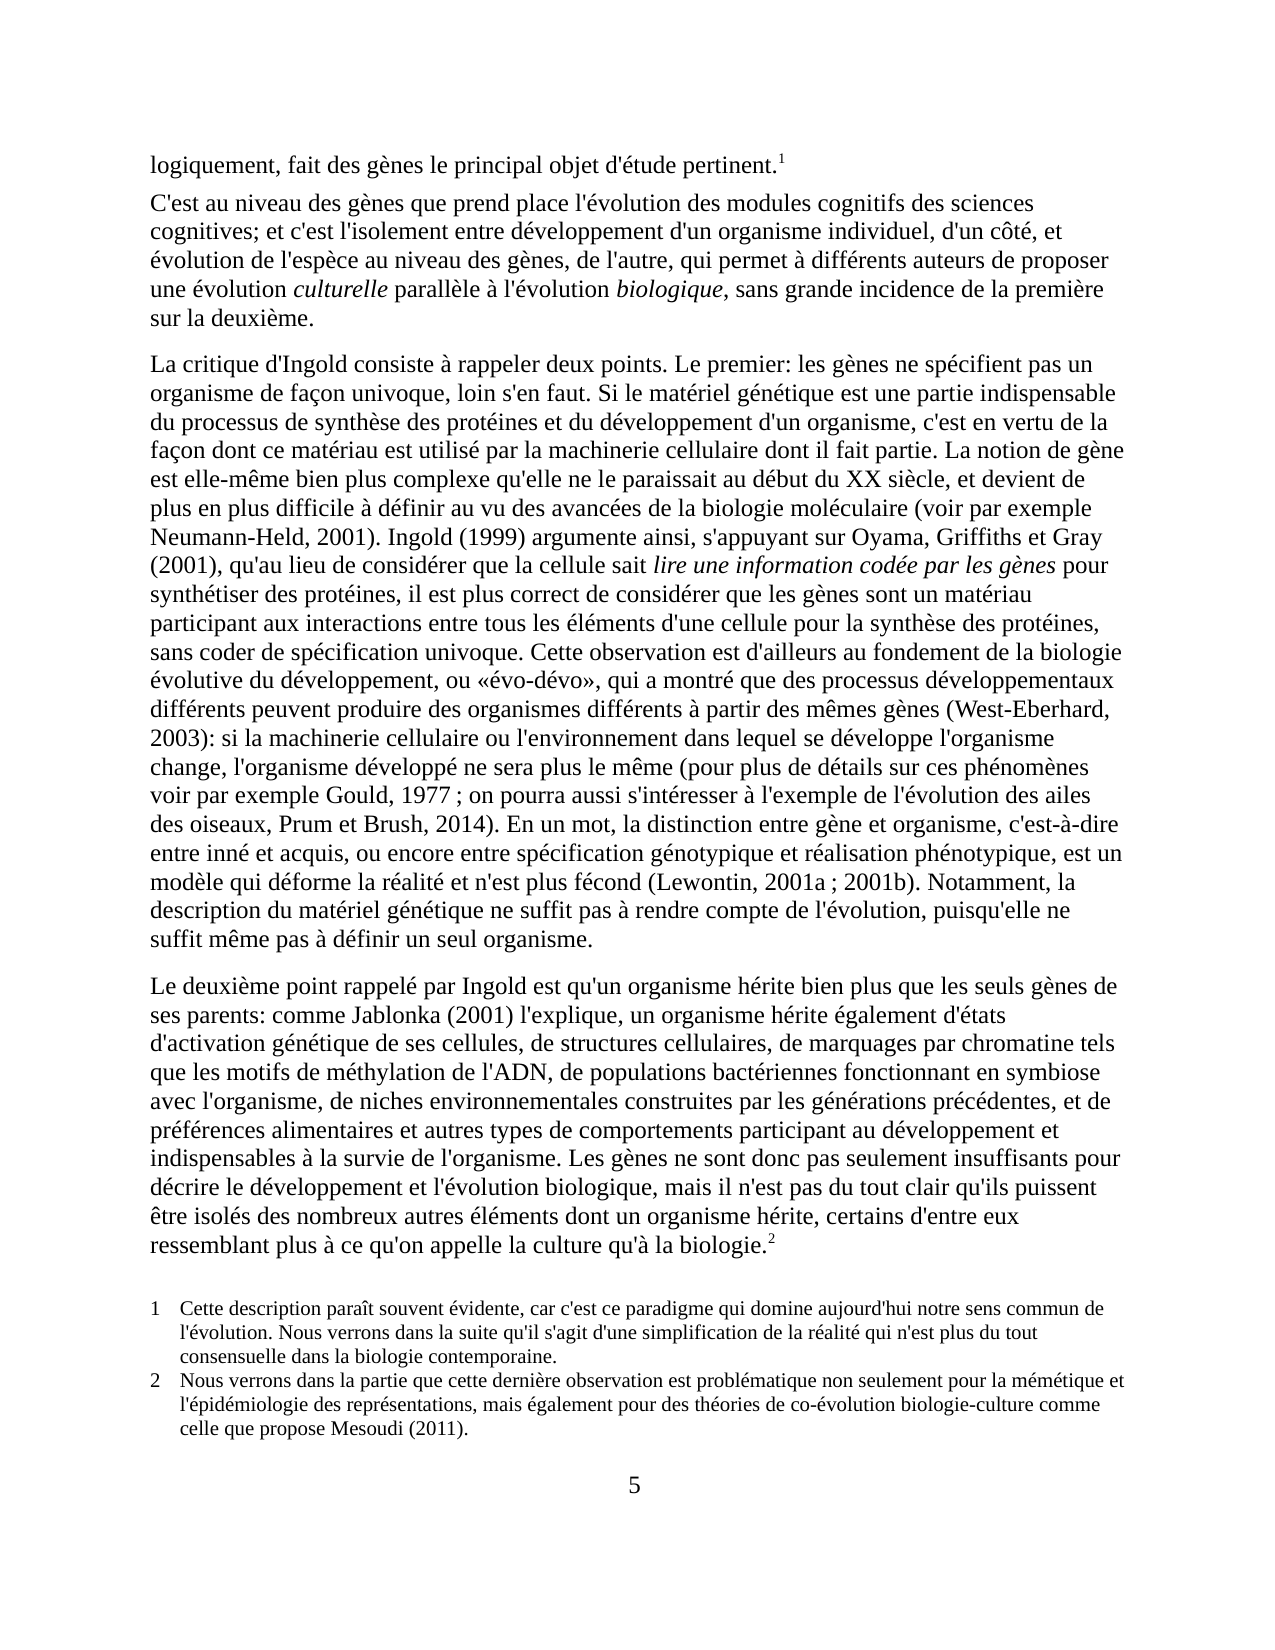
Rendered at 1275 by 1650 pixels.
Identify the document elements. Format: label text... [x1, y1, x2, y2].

text C'est au niveau des gènes que prend place l'évolution des modules cognitifs des sciences cognitives; et c'est l'isolement entre développement d'un organisme individuel, d'un côté, et évolution de l'espèce au niveau des gènes, de l'autre, qui permet à différents auteurs de proposer une évolution culturelle parallèle à l'évolution biologique, sans grande incidence de la première sur la deuxième. [150, 188, 1125, 331]
text logiquement, fait des gènes le principal objet d'étude pertinent. [150, 150, 1125, 179]
text La critique d'Ingold consiste à rappeler deux points. Le premier: les gènes ne spécifient pas un organisme de façon univoque, loin s'en faut. Si le matériel génétique est une partie indispensable du processus de synthèse des protéines et du développement d'un organisme, c'est en vertu de la façon dont ce matériau est utilisé par la machinerie cellulaire dont il fait partie. La notion de gène est elle-même bien plus complexe qu'elle ne le paraissait au début du XX siècle, et devient de plus en plus difficile à définir au vu des avancées de la biologie moléculaire (voir par exemple Neumann-Held, 2001). Ingold (1999) argumente ainsi, s'appuyant sur Oyama, Griffiths et Gray (2001), qu'au lieu de considérer que la cellule sait lire une information codée par les gènes pour synthétiser des protéines, il est plus correct de considérer que les gènes sont un matériau participant aux interactions entre tous les éléments d'une cellule pour la synthèse des protéines, sans coder de spécification univoque. Cette observation est d'ailleurs au fondement de la biologie évolutive du développement, ou «évo-dévo», qui a montré que des processus développementaux différents peuvent produire des organismes différents à partir des mêmes gènes (West-Eberhard, 2003): si la machinerie cellulaire ou l'environnement dans lequel se développe l'organisme change, l'organisme développé ne sera plus le même (pour plus de détails sur ces phénomènes voir par exemple Gould, 1977 ; on pourra aussi s'intéresser à l'exemple de l'évolution des ailes des oiseaux, Prum et Brush, 2014). En un mot, la distinction entre gène et organisme, c'est-à-dire entre inné et acquis, ou encore entre spécification génotypique et réalisation phénotypique, est un modèle qui déforme la réalité et n'est plus fécond (Lewontin, 2001a ; 2001b). Notamment, la description du matériel génétique ne suffit pas à rendre compte de l'évolution, puisqu'elle ne suffit même pas à définir un seul organisme. [150, 349, 1125, 953]
text Le deuxième point rappelé par Ingold est qu'un organisme hérite bien plus que les seuls gènes de ses parents: comme Jablonka (2001) l'explique, un organisme hérite également d'états d'activation génétique de ses cellules, de structures cellulaires, de marquages par chromatine tels que les motifs de méthylation de l'ADN, de populations bactériennes fonctionnant en symbiose avec l'organisme, de niches environnementales construites par les générations précédentes, et de préférences alimentaires et autres types de comportements participant au développement et indispensables à la survie de l'organisme. Les gènes ne sont donc pas seulement insuffisants pour décrire le développement et l'évolution biologique, mais il n'est pas du tout clair qu'ils puissent être isolés des nombreux autres éléments dont un organisme hérite, certains d'entre eux ressemblant plus à ce qu'on appelle la culture qu'à la biologie. [150, 971, 1125, 1258]
text Nous verrons dans la partie que cette dernière observation est problématique non seulement pour la mémétique et l'épidémiologie des représentations, mais également pour des théories de co-évolution biologie-culture comme celle que propose Mesoudi (2011). [150, 1368, 1125, 1440]
text Cette description paraît souvent évidente, car c'est ce paradigme qui domine aujourd'hui notre sens commun de l'évolution. Nous verrons dans la suite qu'il s'agit d'une simplification de la réalité qui n'est plus du tout consensuelle dans la biologie contemporaine. [150, 1296, 1125, 1368]
